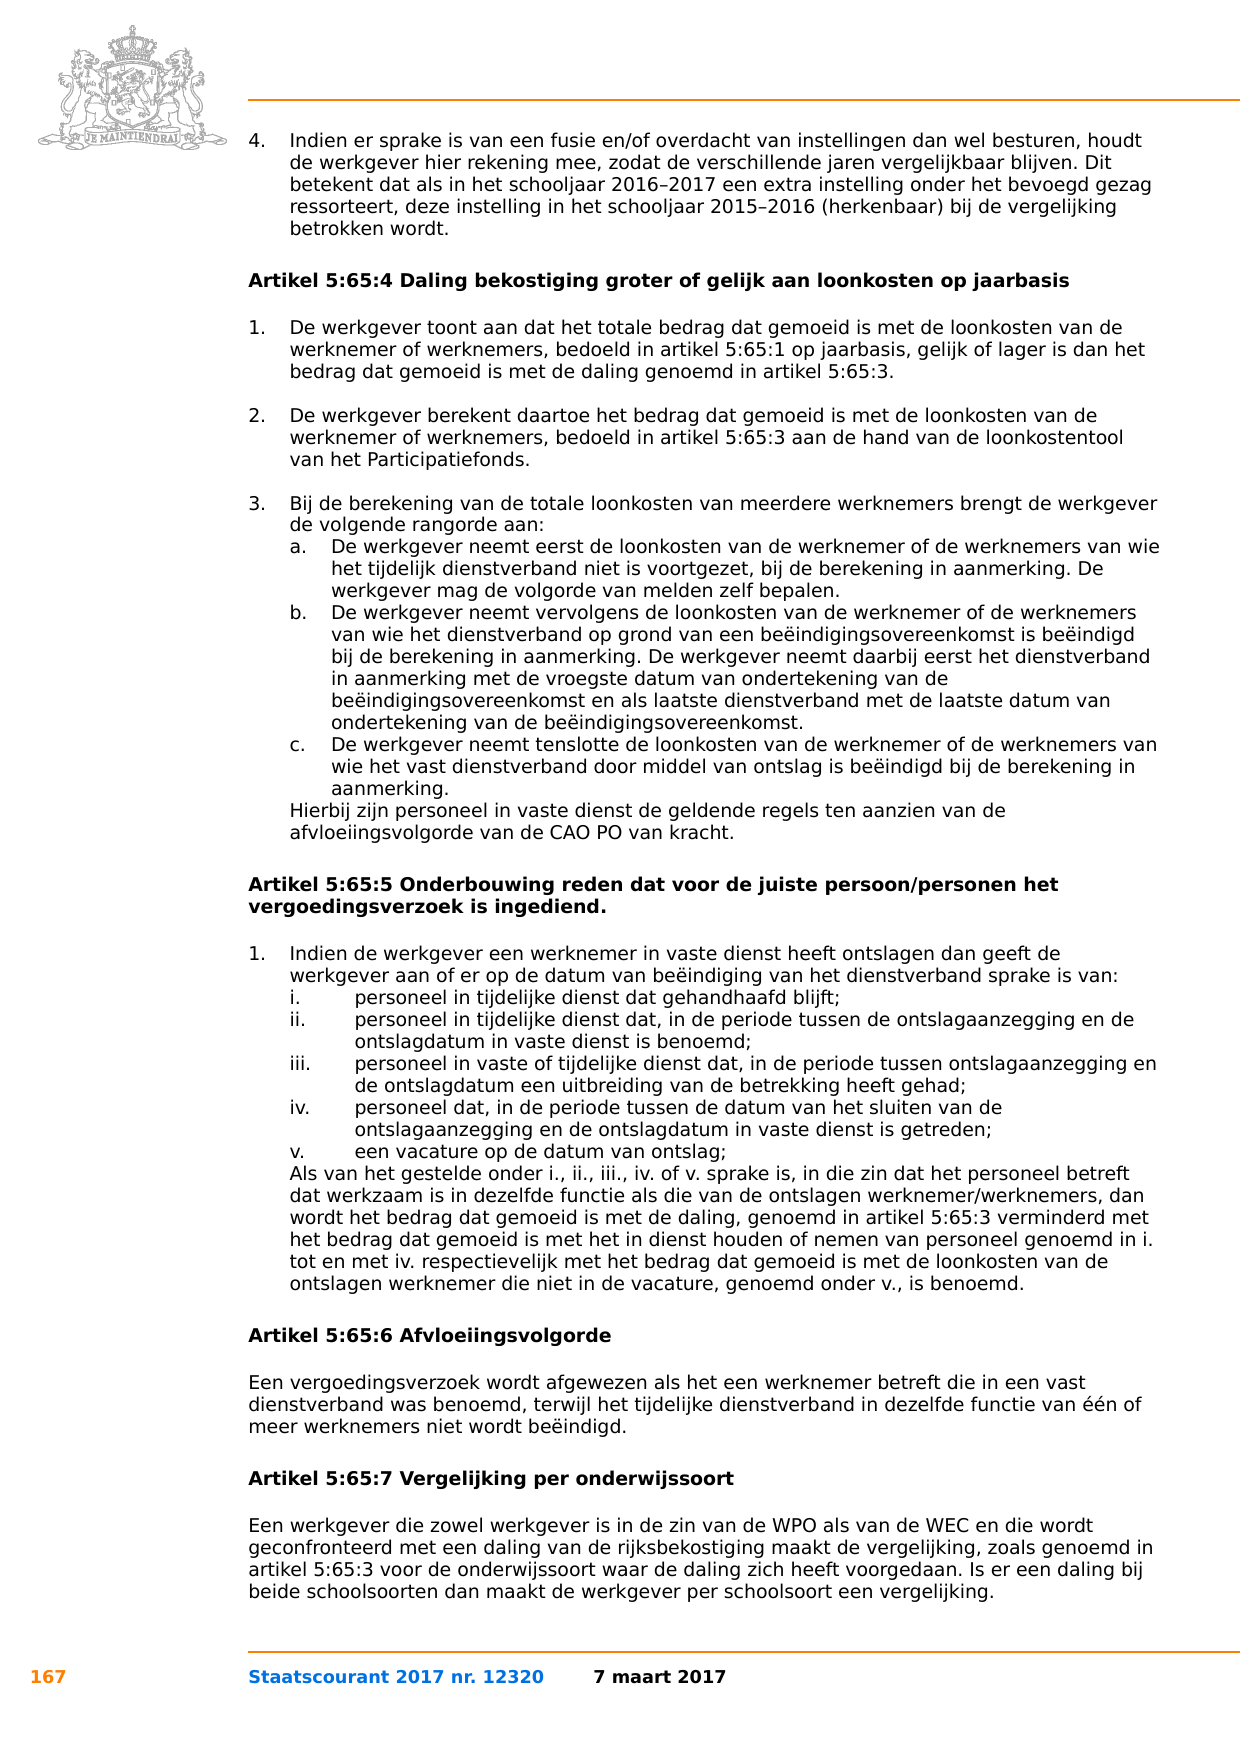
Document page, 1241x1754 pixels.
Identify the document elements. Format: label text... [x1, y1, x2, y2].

picture [38, 25, 227, 150]
text 2. De werkgever berekent daartoe het bedrag dat gemoeid is met de loonkosten van de werknemer of werknemers, bedoeld in artikel 5:65:3 aan de hand van de loonkostentool van het Participatiefonds. [248, 404, 1163, 471]
text b. De werkgever neemt vervolgens de loonkosten van de werknemer of de werknemers van wie het dienstverband op grond van een beëindigingsovereenkomst is beëindigd bij de berekening in aanmerking. De werkgever neemt daarbij eerst het dienstverband in aanmerking met de vroegste datum van ondertekening van de beëindigingsovereenkomst en als laatste dienstverband met de laatste datum van ondertekening van de beëindigingsovereenkomst. [289, 602, 1163, 734]
text 1. De werkgever toont aan dat het totale bedrag dat gemoeid is met de loonkosten van de werknemer of werknemers, bedoeld in artikel 5:65:1 op jaarbasis, gelijk of lager is dan het bedrag dat gemoeid is met de daling genoemd in artikel 5:65:3. [248, 317, 1163, 383]
text Hierbij zijn personeel in vaste dienst de geldende regels ten aanzien van de afvloeiingsvolgorde van de CAO PO van kracht. [289, 800, 1163, 844]
text Als van het gestelde onder i., ii., iii., iv. of v. sprake is, in die zin dat het personeel betreft dat werkzaam is in dezelfde functie als die van de ontslagen werknemer/werknemers, dan wordt het bedrag dat gemoeid is met de daling, genoemd in artikel 5:65:3 verminderd met het bedrag dat gemoeid is met het in dienst houden of nemen van personeel genoemd in i. tot en met iv. respectievelijk met het bedrag dat gemoeid is met de loonkosten van de ontslagen werknemer die niet in de vacature, genoemd onder v., is benoemd. [289, 1163, 1163, 1295]
subtitle Artikel 5:65:4 Daling bekostiging groter of gelijk aan loonkosten op jaarbasis [248, 270, 1163, 292]
text c. De werkgever neemt tenslotte de loonkosten van de werknemer of de werknemers van wie het vast dienstverband door middel van ontslag is beëindigd bij de berekening in aanmerking. [289, 734, 1163, 800]
text i. personeel in tijdelijke dienst dat gehandhaafd blijft; [289, 987, 1163, 1009]
text Een vergoedingsverzoek wordt afgewezen als het een werknemer betreft die in een vast dienstverband was benoemd, terwijl het tijdelijke dienstverband in dezelfde functie van één of meer werknemers niet wordt beëindigd. [248, 1372, 1163, 1438]
text Een werkgever die zowel werkgever is in de zin van de WPO als van de WEC en die wordt geconfronteerd met een daling van de rijksbekostiging maakt de vergelijking, zoals genoemd in artikel 5:65:3 voor de onderwijssoort waar de daling zich heeft voorgedaan. Is er een daling bij beide schoolsoorten dan maakt de werkgever per schoolsoort een vergelijking. [248, 1514, 1163, 1602]
text ii. personeel in tijdelijke dienst dat, in de periode tussen de ontslagaanzegging en de ontslagdatum in vaste dienst is benoemd; [289, 1009, 1163, 1053]
text a. De werkgever neemt eerst de loonkosten van de werknemer of de werknemers van wie het tijdelijk dienstverband niet is voortgezet, bij de berekening in aanmerking. De werkgever mag de volgorde van melden zelf bepalen. [289, 536, 1163, 602]
text iii. personeel in vaste of tijdelijke dienst dat, in de periode tussen ontslagaanzegging en de ontslagdatum een uitbreiding van de betrekking heeft gehad; [289, 1053, 1163, 1097]
subtitle Artikel 5:65:7 Vergelijking per onderwijssoort [248, 1468, 1163, 1489]
text 3. Bij de berekening van de totale loonkosten van meerdere werknemers brengt de werkgever de volgende rangorde aan: [248, 492, 1163, 536]
text v. een vacature op de datum van ontslag; [289, 1141, 1163, 1163]
text 1. Indien de werkgever een werknemer in vaste dienst heeft ontslagen dan geeft de werkgever aan of er op de datum van beëindiging van het dienstverband sprake is van: [248, 943, 1163, 987]
text 4. Indien er sprake is van een fusie en/of overdacht van instellingen dan wel besturen, houdt de werkgever hier rekening mee, zodat de verschillende jaren vergelijkbaar blijven. Dit betekent dat als in het schooljaar 2016–2017 een extra instelling onder het bevoegd gezag ressorteert, deze instelling in het schooljaar 2015–2016 (herkenbaar) bij de vergelijking betrokken wordt. [248, 130, 1163, 240]
subtitle Artikel 5:65:5 Onderbouwing reden dat voor de juiste persoon/personen het vergoedingsverzoek is ingediend. [248, 874, 1163, 918]
text iv. personeel dat, in de periode tussen de datum van het sluiten van de ontslagaanzegging en de ontslagdatum in vaste dienst is getreden; [289, 1097, 1163, 1141]
subtitle Artikel 5:65:6 Afvloeiingsvolgorde [248, 1325, 1163, 1347]
